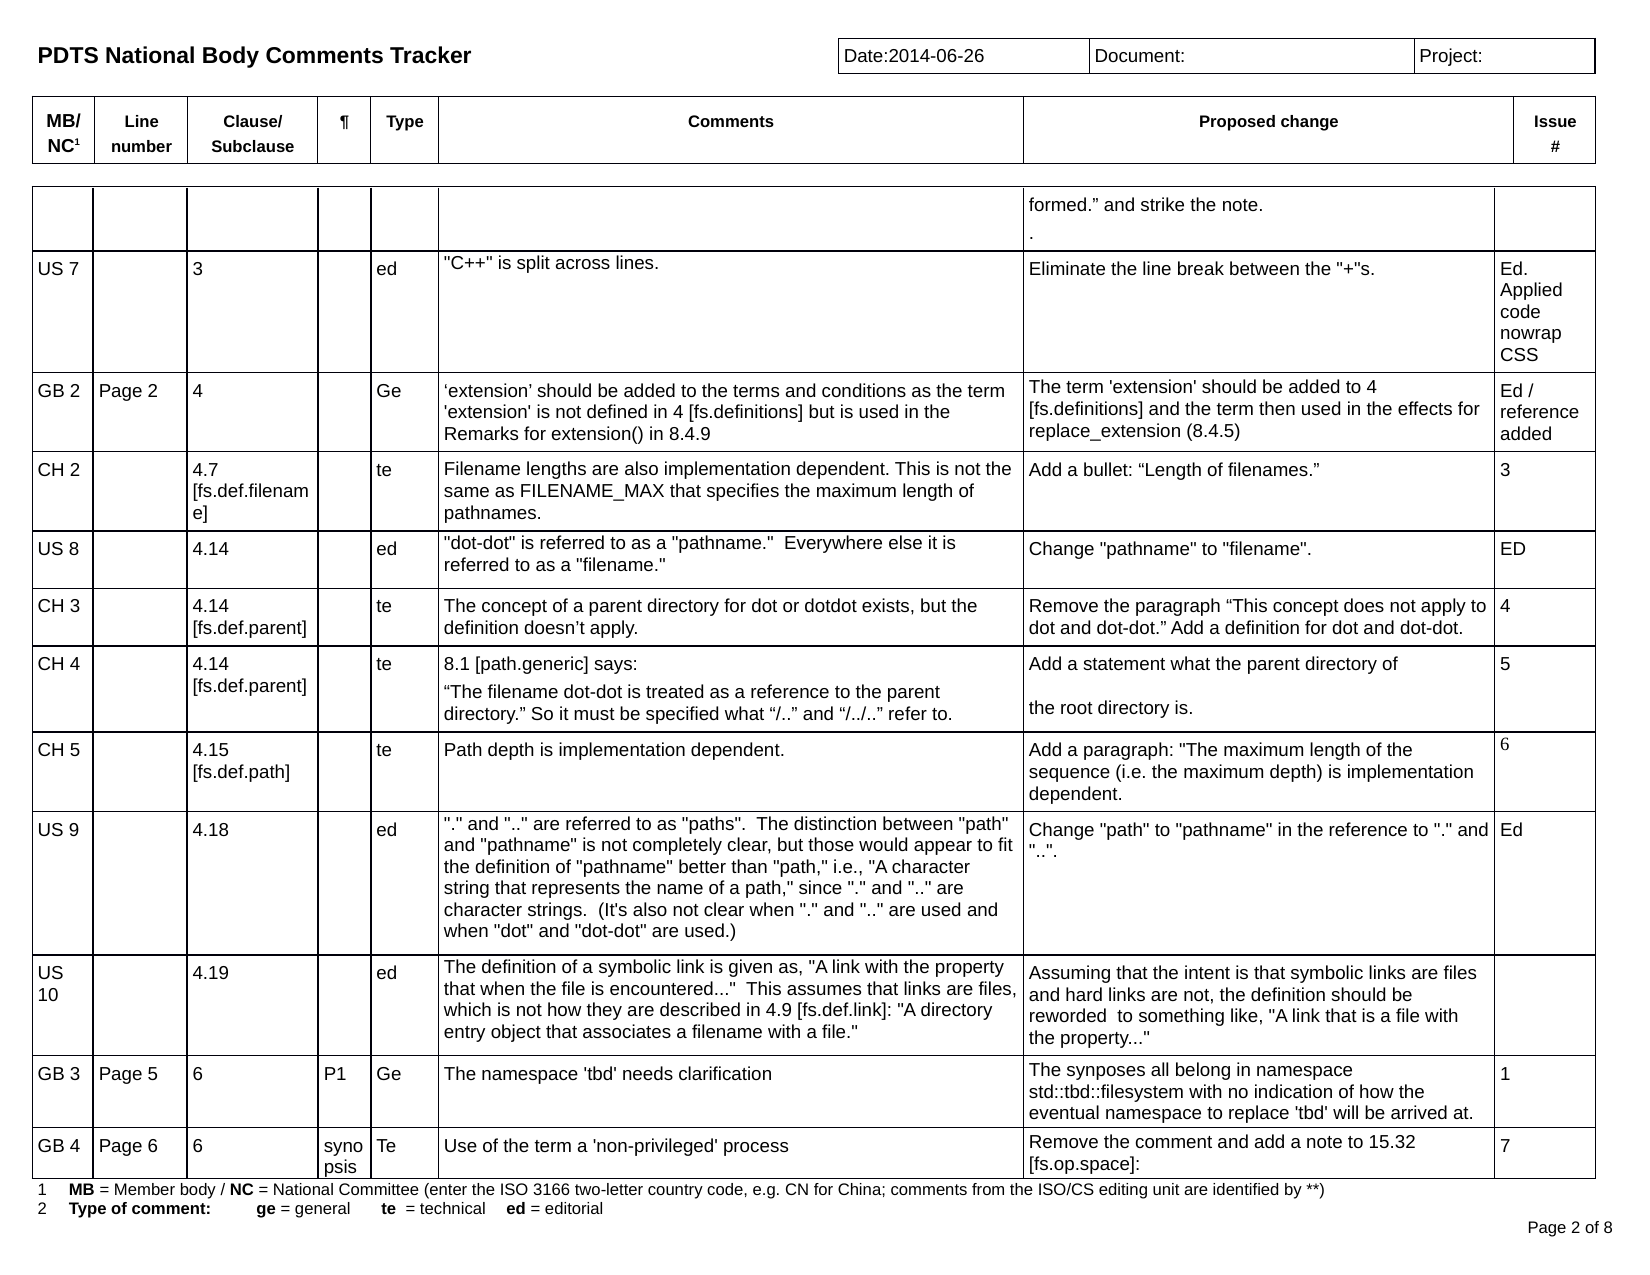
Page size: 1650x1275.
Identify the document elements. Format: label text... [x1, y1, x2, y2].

table_cell Use of the term a 'non-privileged' process [439, 1128, 1023, 1178]
table_cell Change "path" to "pathname" in the reference to "." and "..". [1024, 812, 1494, 954]
table_cell 4 [188, 373, 317, 451]
table_cell [319, 187, 371, 250]
table_cell 4.14 [fs.def.parent] [188, 589, 317, 645]
table_cell The namespace 'tbd' needs clarification [439, 1056, 1023, 1127]
table_cell Ge [372, 373, 438, 451]
table_cell [33, 187, 93, 250]
table_cell ed [372, 956, 438, 1054]
table_cell 1 [1495, 1056, 1595, 1127]
table_cell CH 5 [33, 733, 92, 811]
table_cell [372, 187, 438, 250]
table_cell Path depth is implementation dependent. [439, 733, 1023, 811]
table_cell Add a paragraph: "The maximum length of the sequence (i.e. the maximum depth) is implementation dependent. [1024, 733, 1494, 811]
table_cell 4.14 [fs.def.parent] [188, 647, 317, 731]
table_cell P1 [319, 1056, 370, 1127]
table_cell Remove the comment and add a note to 15.32 [fs.op.space]: [1024, 1128, 1494, 1178]
table_cell "dot-dot" is referred to as a "pathname." Everywhere else it is referred to as a "filename." [439, 532, 1023, 587]
table_cell CH 4 [33, 647, 92, 731]
table_cell [1495, 187, 1595, 250]
table_cell [319, 589, 370, 645]
table_cell CH 3 [33, 589, 92, 645]
table_cell US 7 [33, 252, 92, 372]
table_cell te [372, 647, 438, 731]
table_cell 6 [188, 1128, 317, 1178]
table_cell Remove the paragraph “This concept does not apply to dot and dot-dot.” Add a definition for dot and dot-dot. [1024, 589, 1494, 645]
table_cell [94, 647, 186, 731]
table_cell 6 [1495, 733, 1595, 811]
table_cell US 10 [33, 956, 92, 1054]
table_cell [94, 733, 186, 811]
table_cell [1495, 956, 1595, 1054]
table_cell [319, 532, 370, 587]
table_cell ed [372, 812, 438, 954]
table_cell 4.18 [188, 812, 317, 954]
table_cell [319, 647, 370, 731]
table_cell The synposes all belong in namespace std::tbd::filesystem with no indication of how the eventual namespace to replace 'tbd' will be arrived at. [1024, 1056, 1494, 1127]
table_cell Page 5 [94, 1056, 186, 1127]
table_cell ed [372, 532, 438, 587]
table_cell US 8 [33, 532, 92, 587]
table_cell Page 6 [94, 1128, 186, 1178]
table_cell Page 2 [94, 373, 186, 451]
table_cell 5 [1495, 647, 1595, 731]
table_cell 4 [1495, 589, 1595, 645]
table_cell [319, 812, 370, 954]
table_cell The definition of a symbolic link is given as, "A link with the property that when the file is encountered..." This assumes that links are files, which is not how they are described in 4.9 [fs.def.link]: "A directory entry object that associates a filename with a file." [439, 956, 1023, 1054]
table_cell 6 [188, 1056, 317, 1127]
table_cell Te [372, 1128, 438, 1178]
table_cell te [372, 733, 438, 811]
table_cell 3 [1495, 452, 1595, 530]
table_cell Change "pathname" to "filename". [1024, 532, 1494, 587]
table_cell 4.15 [fs.def.path] [188, 733, 317, 811]
table_cell [319, 733, 370, 811]
table_cell [188, 187, 318, 250]
table_cell "." and ".." are referred to as "paths". The distinction between "path" and "pathname" is not completely clear, but those would appear to fit the definition of "pathname" better than "path," i.e., "A character string that represents the name of a path," since "." and ".." are character strings. (It's also not clear when "." and ".." are used and when "dot" and "dot-dot" are used.) [439, 812, 1023, 954]
table_cell CH 2 [33, 452, 92, 530]
table_cell GB 3 [33, 1056, 92, 1127]
table_cell 7 [1495, 1128, 1595, 1178]
table_cell [94, 452, 186, 530]
table_cell Filename lengths are also implementation dependent. This is not the same as FILENAME_MAX that specifies the maximum length of pathnames. [439, 452, 1023, 530]
table_cell [94, 252, 186, 372]
table_cell te [372, 589, 438, 645]
table_cell ed [372, 252, 438, 372]
table_cell Add a statement what the parent directory of the root directory is. [1024, 647, 1494, 731]
table_cell [94, 956, 186, 1054]
table_cell te [372, 452, 438, 530]
table_cell [319, 956, 370, 1054]
table_cell US 9 [33, 812, 92, 954]
table_cell 3 [188, 252, 317, 372]
table_cell 4.14 [188, 532, 317, 587]
table_cell [319, 252, 370, 372]
table_cell Ed / reference added [1495, 373, 1595, 451]
table_cell [319, 373, 370, 451]
table_cell [94, 532, 186, 587]
table_cell Ed. Applied code nowrap CSS [1495, 252, 1595, 372]
table_cell The concept of a parent directory for dot or dotdot exists, but the definition doesn’t apply. [439, 589, 1023, 645]
table_cell 4.7 [fs.def.filename] [188, 452, 317, 530]
table_cell [94, 187, 187, 250]
table_cell [94, 589, 186, 645]
table_cell [439, 187, 1023, 250]
table_cell 4.19 [188, 956, 317, 1054]
table_cell 8.1 [path.generic] says: “The filename dot-dot is treated as a reference to the parent directory.” So it must be specified what “/..” and “/../..” refer to. [439, 647, 1023, 731]
table_cell ‘extension’ should be added to the terms and conditions as the term 'extension' is not defined in 4 [fs.definitions] but is used in the Remarks for extension() in 8.4.9 [439, 373, 1023, 451]
table_cell [319, 452, 370, 530]
table_cell formed.” and strike the note. . [1024, 187, 1494, 250]
table_cell ED [1495, 532, 1595, 587]
table_cell synopsis [319, 1128, 370, 1178]
table_cell GB 2 [33, 373, 92, 451]
table_cell GB 4 [33, 1128, 92, 1178]
table_cell The term 'extension' should be added to 4 [fs.definitions] and the term then used in the effects for replace_extension (8.4.5) [1024, 373, 1494, 451]
table_cell Assuming that the intent is that symbolic links are files and hard links are not, the definition should be reworded to something like, "A link that is a file with the property..." [1024, 956, 1494, 1054]
table_cell Ge [372, 1056, 438, 1127]
table_cell Add a bullet: “Length of filenames.” [1024, 452, 1494, 530]
table_cell Ed [1495, 812, 1595, 954]
table_cell [94, 812, 186, 954]
table_cell Eliminate the line break between the "+"s. [1024, 252, 1494, 372]
table_cell "C++" is split across lines. [439, 252, 1023, 372]
